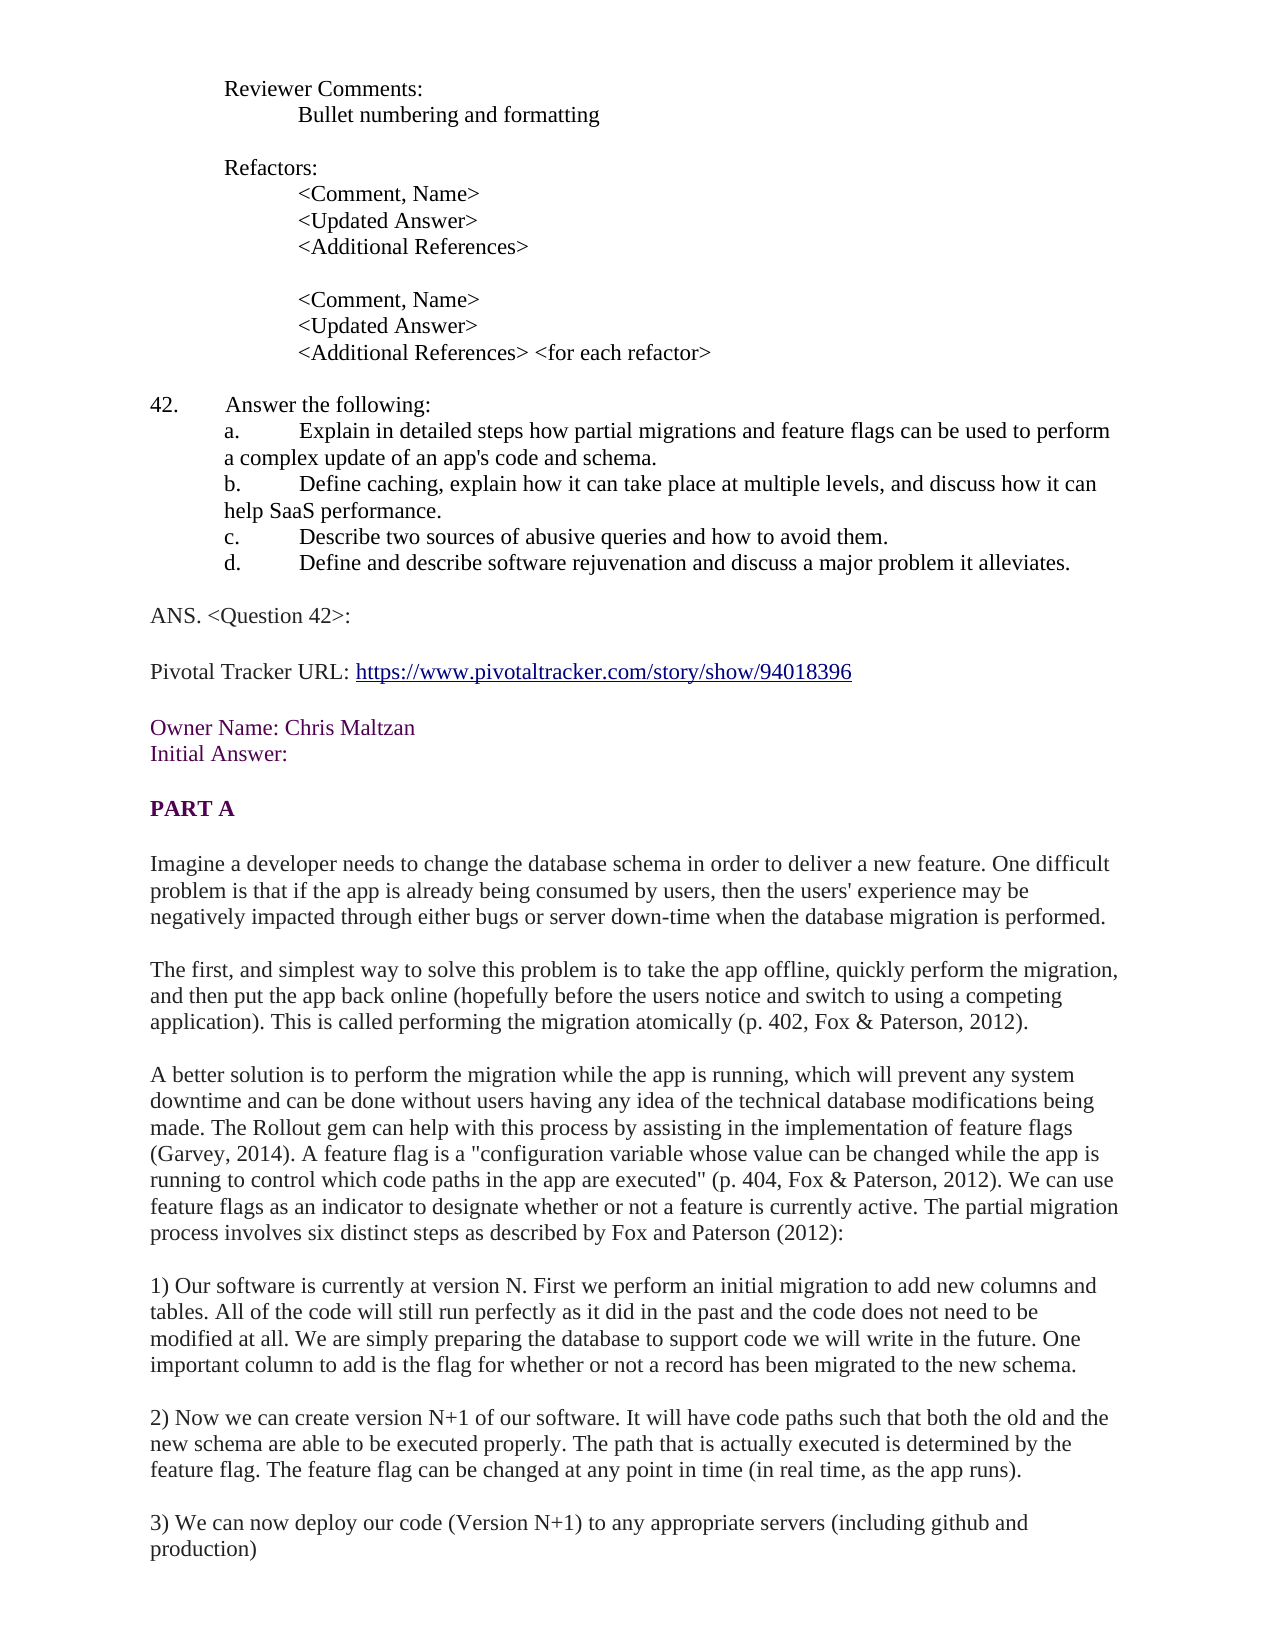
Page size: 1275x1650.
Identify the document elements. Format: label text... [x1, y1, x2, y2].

text d. Define and describe software rejuvenation and discuss a major problem it alleviates. [224, 549, 1125, 576]
text 42. Answer the following: [150, 391, 1125, 418]
text a. Explain in detailed steps how partial migrations and feature flags can be used to perform a complex update of an app's code and schema. [224, 418, 1125, 470]
text Refactors: [224, 154, 1125, 180]
text <Updated Answer> [298, 312, 1125, 338]
text Pivotal Tracker URL: https://www.pivotaltracker.com/story/show/94018396 [150, 658, 1125, 684]
text <Additional References> [298, 233, 1125, 259]
text <Comment, Name> [298, 286, 1125, 312]
text <Updated Answer> [298, 207, 1125, 233]
text Reviewer Comments: [224, 75, 1125, 101]
text <Additional References> <for each refactor> [298, 338, 1125, 365]
text Bullet numbering and formatting [298, 101, 1125, 128]
text Imagine a developer needs to change the database schema in order to deliver a new feature. One difficult problem is that if the app is already being consumed by users, then the users' experience may be negatively impacted through either bugs or server down-time when the database migration is performed. The first, and simplest way to solve this problem is to take the app offline, quickly perform the migration, and then put the app back online (hopefully before the users notice and switch to using a competing application). This is called performing the migration atomically (p. 402, Fox & Paterson, 2012). A better solution is to perform the migration while the app is running, which will prevent any system downtime and can be done without users having any idea of the technical database modifications being made. The Rollout gem can help with this process by assisting in the implementation of feature flags (Garvey, 2014). A feature flag is a "configuration variable whose value can be changed while the app is running to control which code paths in the app are executed" (p. 404, Fox & Paterson, 2012). We can use feature flags as an indicator to designate whether or not a feature is currently active. The partial migration process involves six distinct steps as described by Fox and Paterson (2012): 1) Our software is currently at version N. First we perform an initial migration to add new columns and tables. All of the code will still run perfectly as it did in the past and the code does not need to be modified at all. We are simply preparing the database to support code we will write in the future. One important column to add is the flag for whether or not a record has been migrated to the new schema. 2) Now we can create version N+1 of our software. It will have code paths such that both the old and the new schema are able to be executed properly. The path that is actually executed is determined by the feature flag. The feature flag can be changed at any point in time (in real time, as the app runs). 3) We can now deploy our code (Version N+1) to any appropriate servers (including github and production) [150, 850, 1125, 1562]
text b. Define caching, explain how it can take place at multiple levels, and discuss how it can help SaaS performance. [224, 470, 1125, 523]
text ANS. <Question 42>: [150, 602, 1125, 628]
text Owner Name: Chris Maltzan [150, 714, 1125, 740]
text Initial Answer: [150, 740, 1125, 766]
text c. Describe two sources of abusive queries and how to avoid them. [224, 523, 1125, 549]
text PART A [150, 795, 1125, 822]
text <Comment, Name> [298, 180, 1125, 207]
